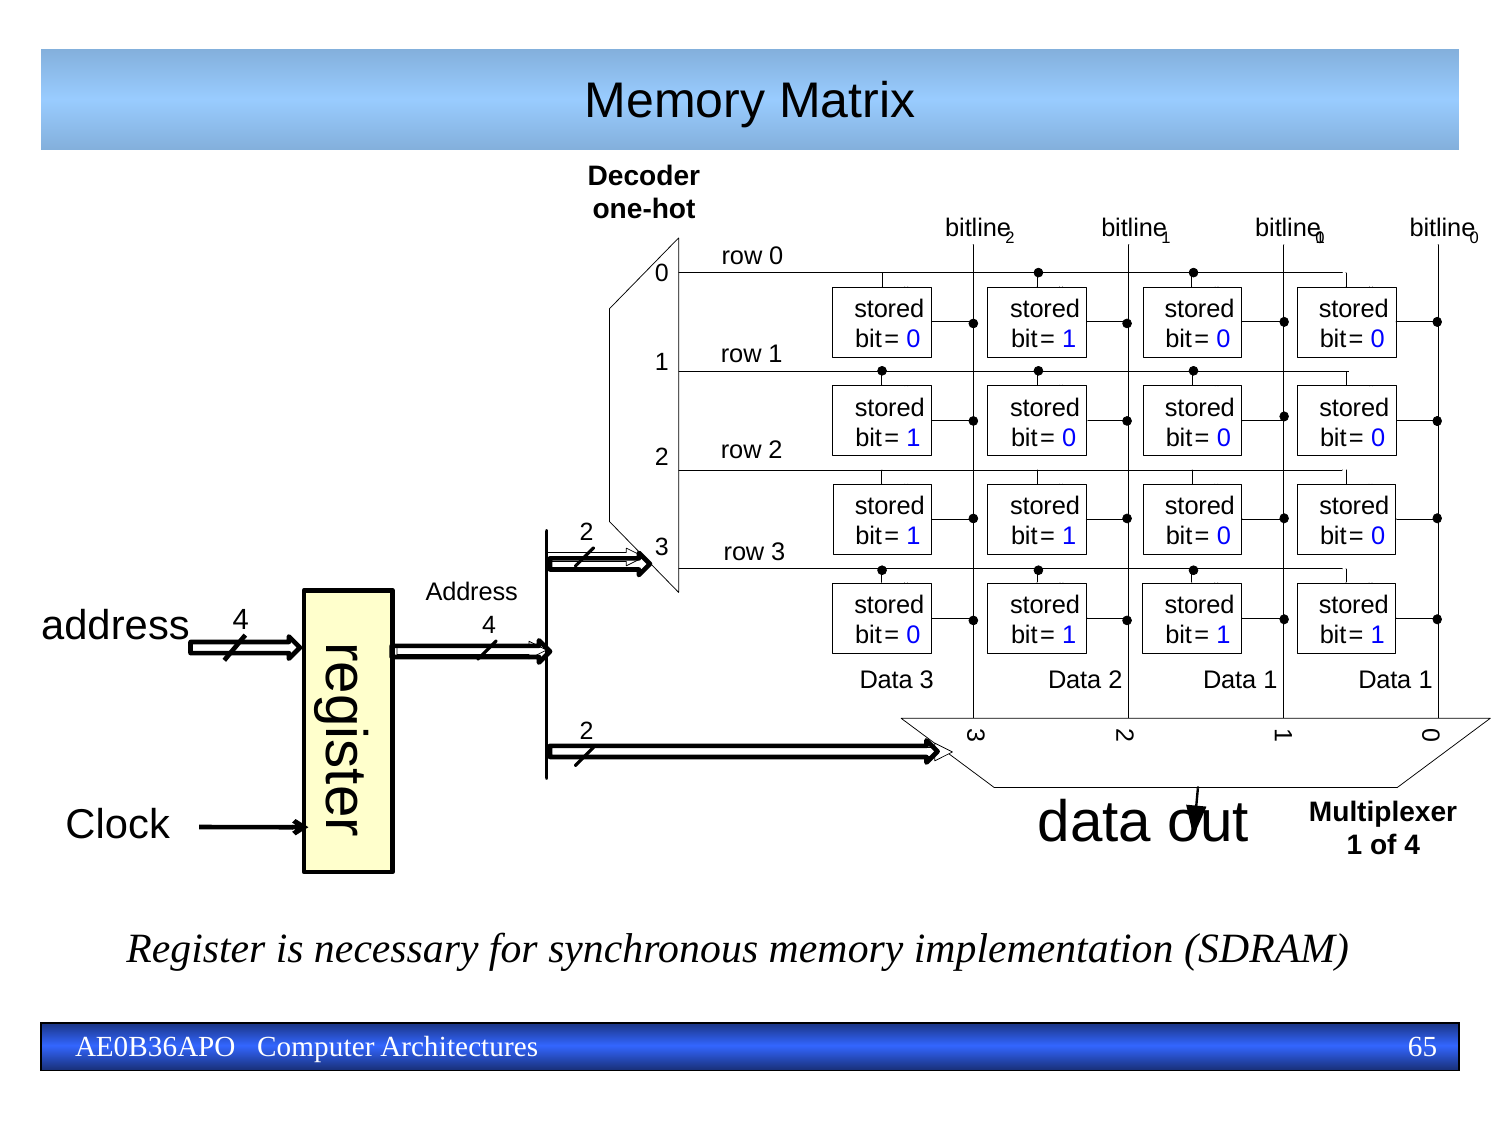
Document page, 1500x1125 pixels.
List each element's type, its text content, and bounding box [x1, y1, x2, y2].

text_box Register is necessary for synchronous memory implementation (SDRAM) [37, 913, 1440, 979]
text_box [304, 590, 393, 825]
text_box [304, 660, 393, 872]
text_box 4 [217, 592, 264, 643]
text_box register [306, 627, 392, 852]
text_box address [26, 590, 205, 656]
picture [395, 647, 546, 656]
text_box Clock [50, 789, 185, 855]
picture [392, 149, 1495, 879]
title Memory Matrix [41, 49, 1459, 150]
